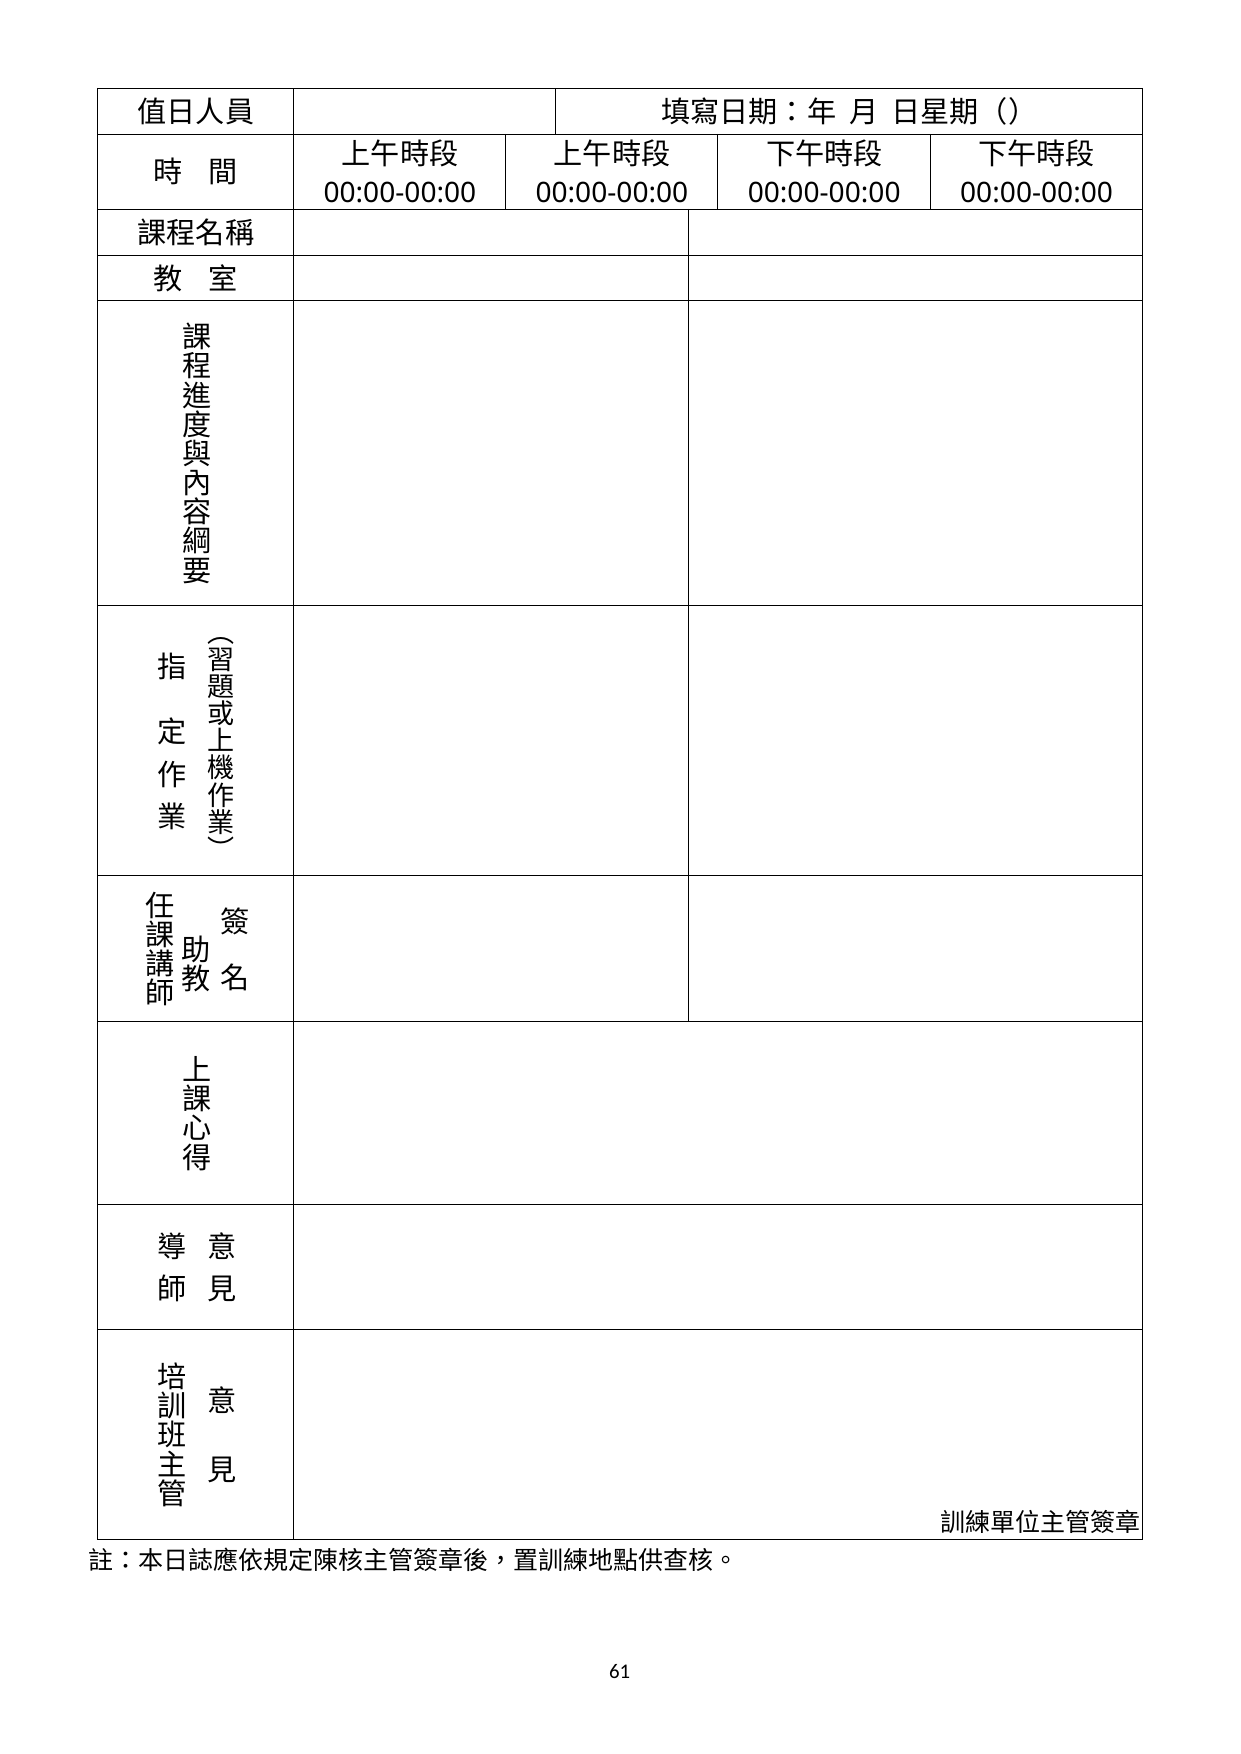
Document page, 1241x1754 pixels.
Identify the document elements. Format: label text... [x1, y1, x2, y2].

table_header [294, 89, 555, 134]
table_cell 上課心得 [98, 1022, 293, 1204]
table_cell [294, 301, 688, 604]
table_cell 意 見 培訓班主管 [98, 1330, 293, 1539]
table_cell 下午時段 00:00-00:00 [718, 135, 930, 209]
table_cell 教 室 [98, 256, 293, 300]
table_header 值日人員 [98, 89, 293, 134]
table_cell 訓練單位主管簽章 [294, 1330, 1142, 1539]
table_cell 課程名稱 [98, 210, 293, 254]
table_cell 簽 名 助教 任課講師 [98, 876, 293, 1021]
table_cell （習題或上機作業） 指 定 作 業 [98, 606, 293, 875]
table_cell [294, 606, 688, 875]
table_cell [689, 876, 1142, 1021]
text 註：本日誌應依規定陳核主管簽章後，置訓練地點供查核。 [89, 1540, 1152, 1576]
table_cell 意 見 導 師 [98, 1205, 293, 1329]
table_cell [294, 256, 688, 300]
table_cell [689, 301, 1142, 604]
table_cell 下午時段 00:00-00:00 [931, 135, 1142, 209]
table_cell [689, 606, 1142, 875]
table_cell [689, 210, 1142, 254]
table_cell 上午時段 00:00-00:00 [506, 135, 717, 209]
table_cell [294, 1205, 1142, 1329]
table_cell [294, 210, 688, 254]
table_cell 上午時段 00:00-00:00 [294, 135, 505, 209]
table_cell [294, 1022, 1142, 1204]
table_cell [689, 256, 1142, 300]
table_cell 時 間 [98, 135, 293, 209]
table_cell [294, 876, 688, 1021]
table_cell 課程進度與內容綱要 [98, 301, 293, 604]
table_header 填寫日期：年 月 日星期（） [556, 89, 1142, 134]
